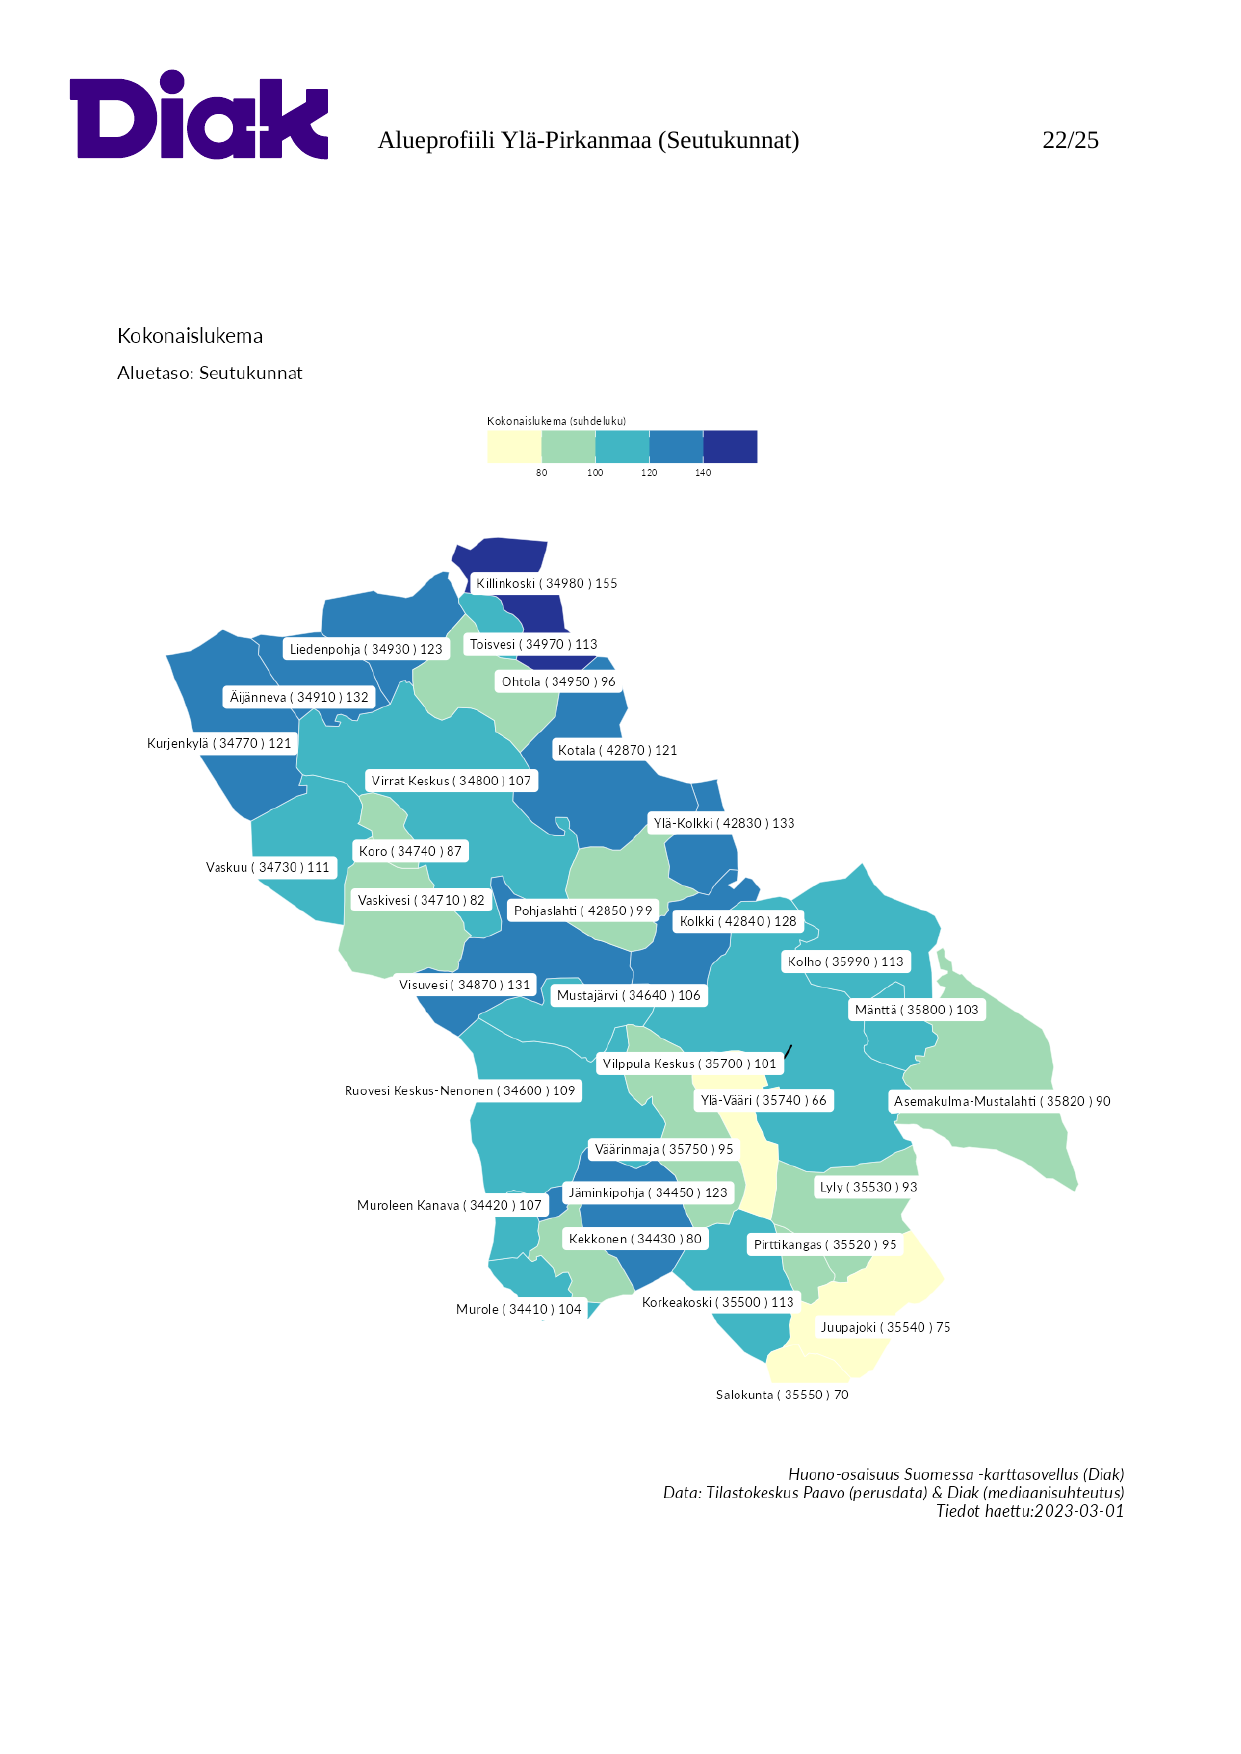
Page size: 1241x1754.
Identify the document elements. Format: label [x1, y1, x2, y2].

picture [61, 196, 1179, 1651]
